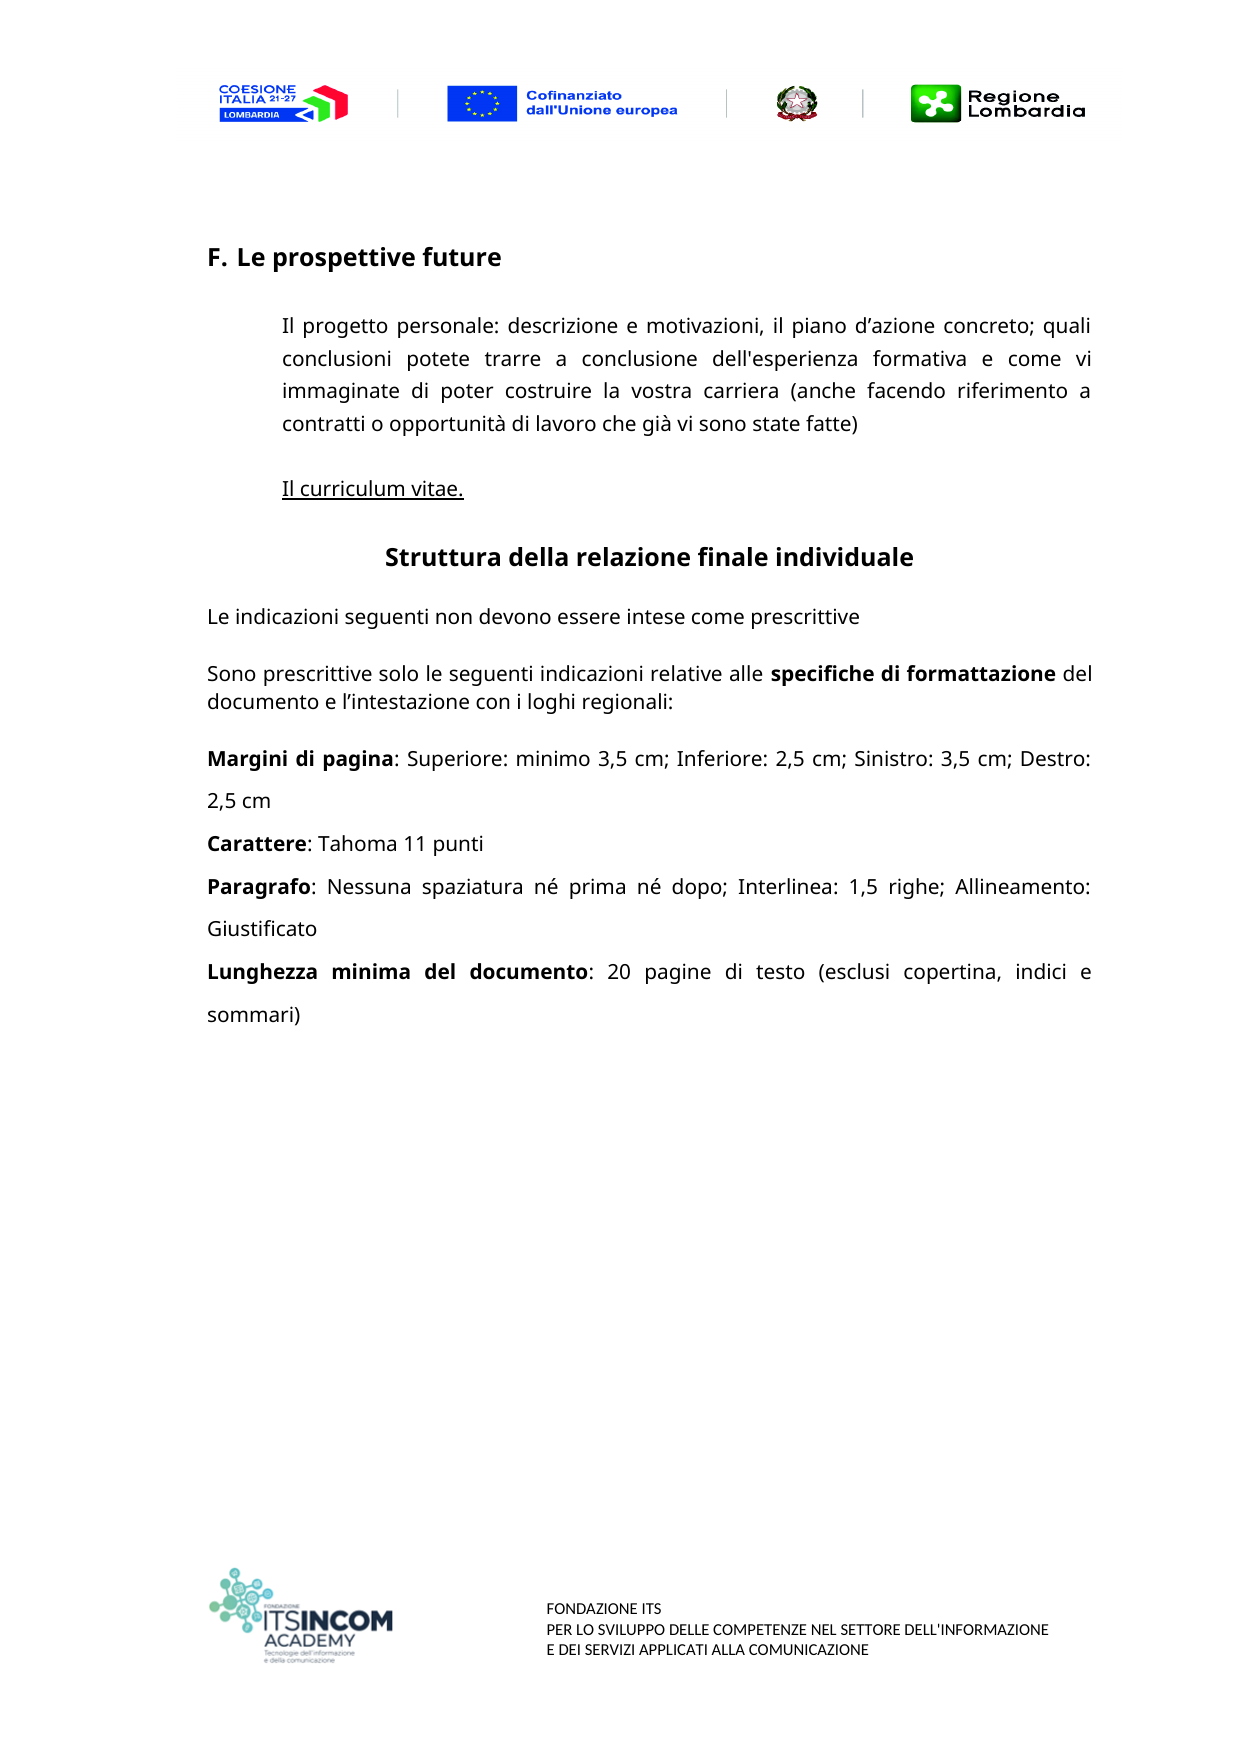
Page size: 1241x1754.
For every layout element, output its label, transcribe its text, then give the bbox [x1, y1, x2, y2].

text Sono prescrittive solo le seguenti indicazioni relative alle specifiche di formattazione del documento e l’intestazione con i loghi regionali: [207, 659, 1092, 716]
text Struttura della relazione finale individuale [207, 539, 1092, 573]
text Il progetto personale: descrizione e motivazioni, il piano d’azione concreto; quali conclusioni potete trarre a conclusione dell'esperienza formativa e come vi immaginate di poter costruire la vostra carriera (anche facendo riferimento a contratti o opportunità di lavoro che già vi sono state fatte) [282, 311, 1092, 437]
text Lunghezza minima del documento: 20 pagine di testo (esclusi copertina, indici e sommari) [207, 957, 1092, 1028]
text Paragrafo: Nessuna spaziatura né prima né dopo; Interlinea: 1,5 righe; Allineamento: Giustificato [207, 872, 1092, 943]
text Carattere: Tahoma 11 punti [207, 829, 1092, 858]
list Le prospettive future [207, 239, 1092, 273]
picture [206, 1566, 395, 1666]
text Margini di pagina: Superiore: minimo 3,5 cm; Inferiore: 2,5 cm; Sinistro: 3,5 cm; Destro: 2,5 cm [207, 744, 1092, 815]
text Le indicazioni seguenti non devono essere intese come prescrittive [207, 602, 1092, 630]
picture [177, 67, 1122, 141]
text Il curriculum vitae. [282, 474, 1092, 503]
